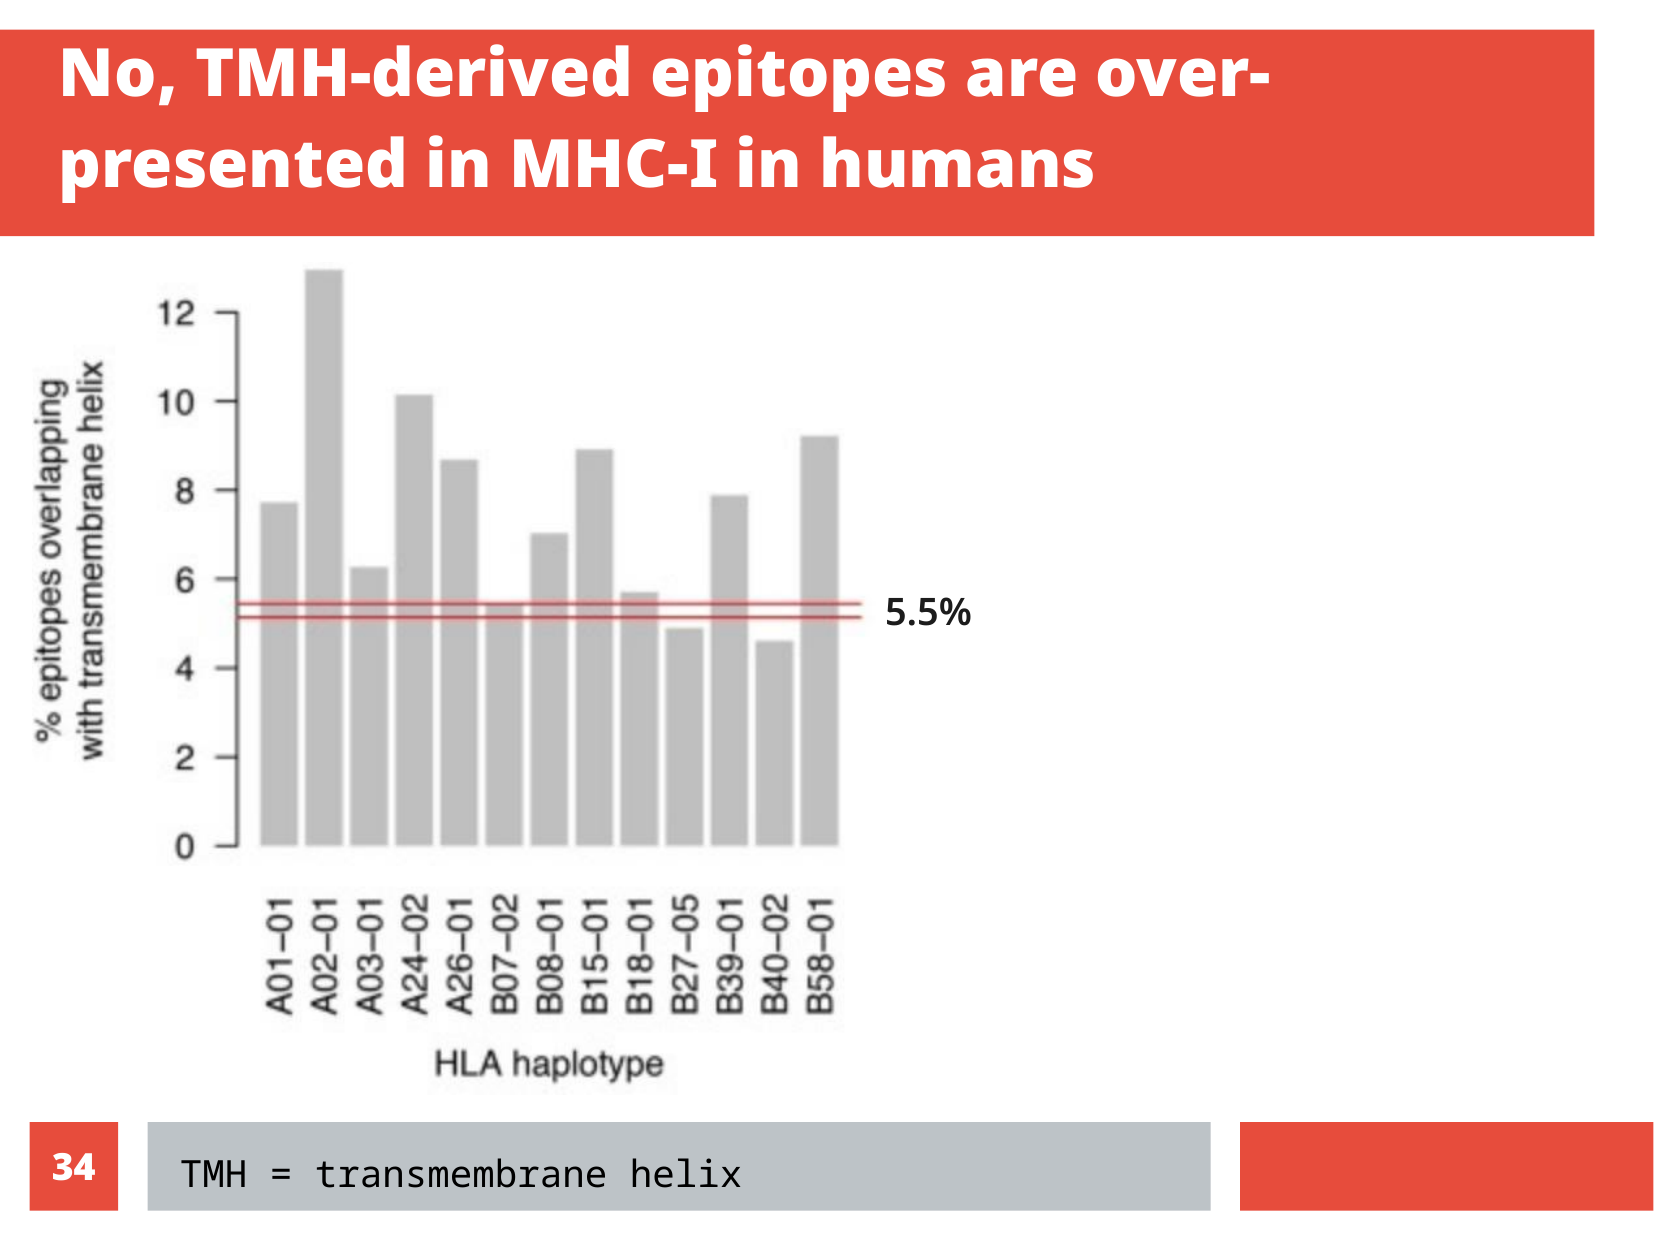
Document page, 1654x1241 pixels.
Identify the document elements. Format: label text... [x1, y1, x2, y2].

text_box TMH = transmembrane helix [165, 1140, 738, 1199]
list 5.5% [885, 570, 1066, 646]
picture [32, 262, 886, 1096]
title No, TMH-derived epitopes are over-presented in MHC-I in humans [59, 59, 1595, 207]
